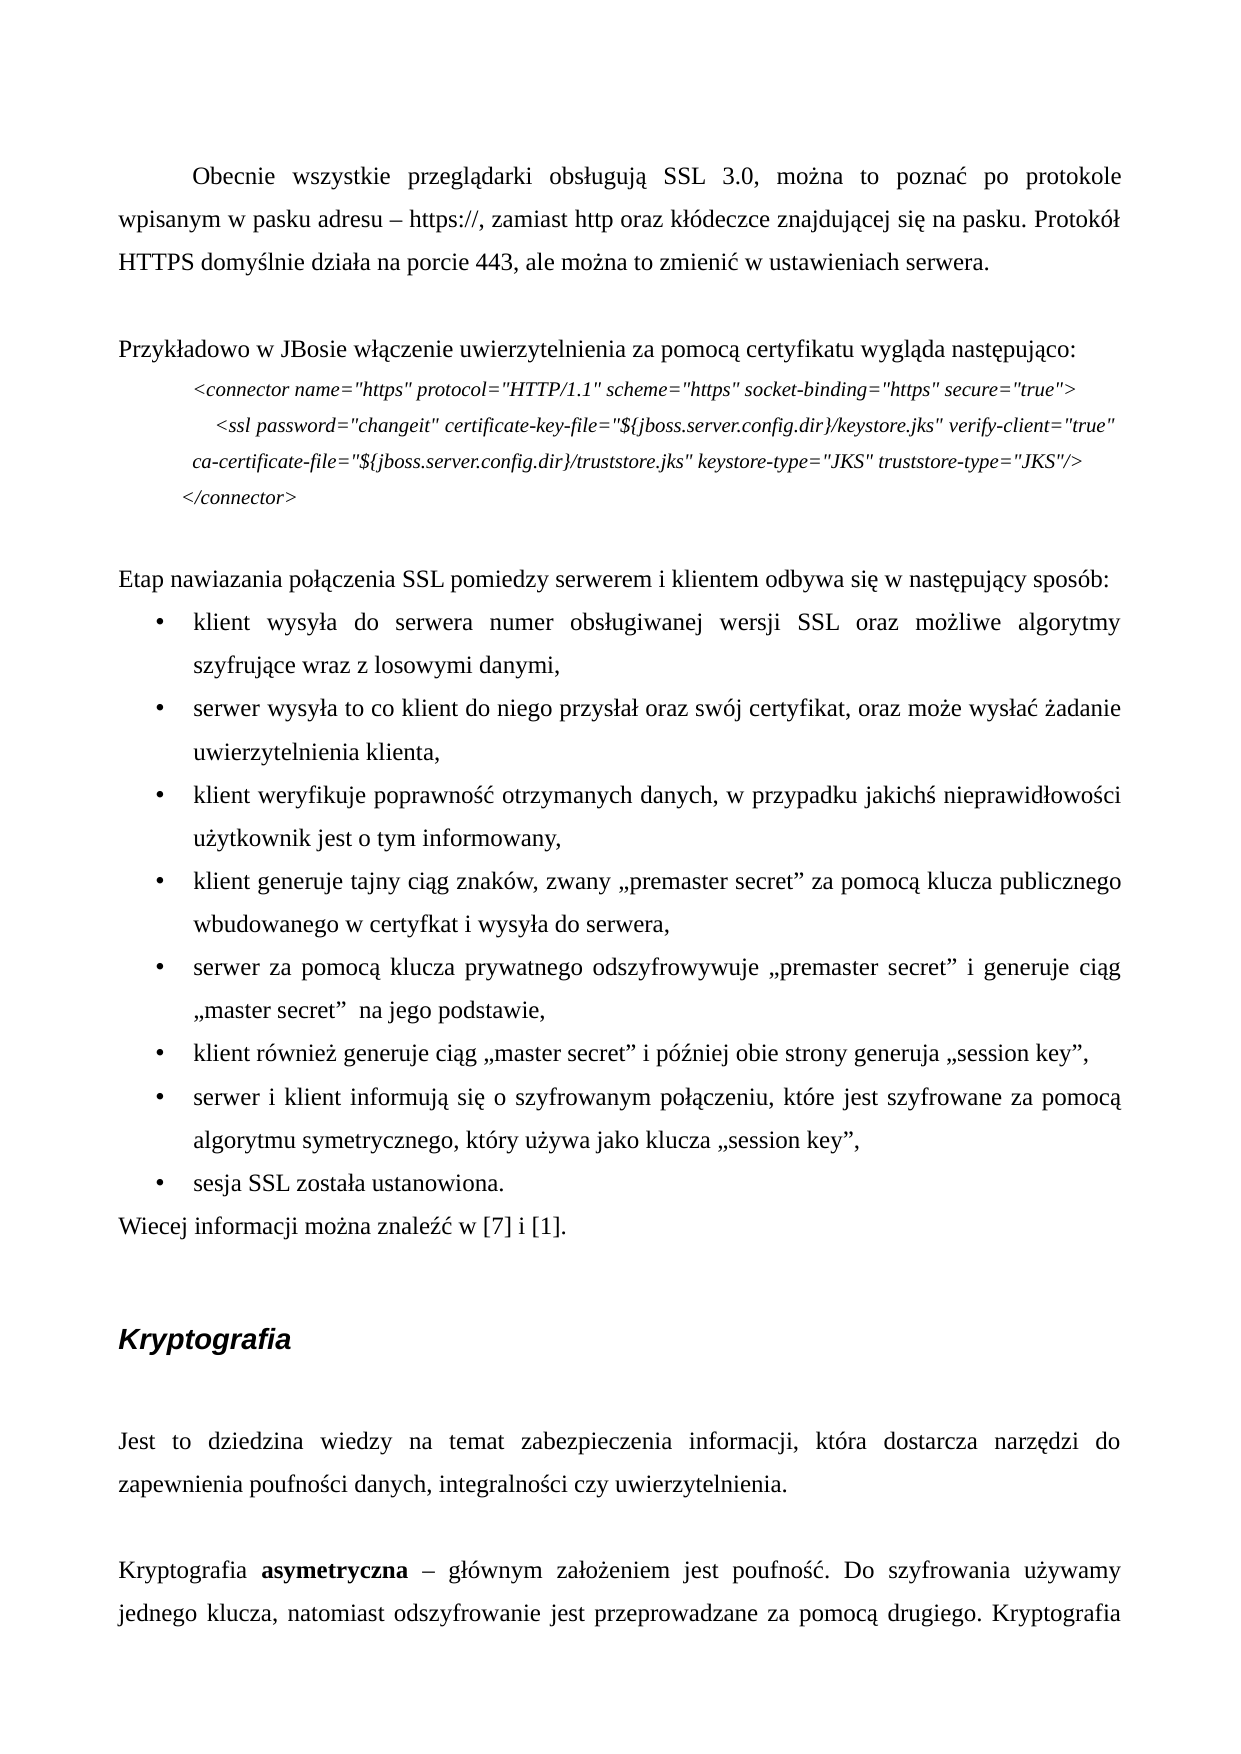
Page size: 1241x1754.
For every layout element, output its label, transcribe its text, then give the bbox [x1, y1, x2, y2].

text </connector> [118, 485, 1122, 509]
list sesja SSL została ustanowiona. [156, 1168, 1122, 1197]
text Przykładowo w JBosie włączenie uwierzytelnienia za pomocą certyfikatu wygląda następująco: [118, 334, 1122, 362]
subtitle Kryptografia [118, 1322, 1122, 1356]
text Etap nawiazania połączenia SSL pomiedzy serwerem i klientem odbywa się w następujący sposób: [118, 564, 1122, 593]
text Kryptografia asymetryczna – głównym założeniem jest poufność. Do szyfrowania używamy jednego klucza, natomiast odszyfrowanie jest przeprowadzane za pomocą drugiego. Kryptografia [118, 1555, 1122, 1627]
list serwer za pomocą klucza prywatnego odszyfrowywuje „premaster secret” i generuje ciąg „master secret” na jego podstawie, [156, 952, 1122, 1024]
list klient również generuje ciąg „master secret” i później obie strony generuja „session key”, [156, 1038, 1122, 1067]
text <connector name="https" protocol="HTTP/1.1" scheme="https" socket-binding="https" secure="true"> [118, 377, 1122, 401]
list klient generuje tajny ciąg znaków, zwany „premaster secret” za pomocą klucza publicznego wbudowanego w certyfkat i wysyła do serwera, [156, 866, 1122, 938]
text <ssl password="changeit" certificate-key-file="${jboss.server.config.dir}/keystore.jks" verify-client="true" ca-certificate-file="${jboss.server.config.dir}/truststore.jks" keystore-type="JKS" truststore-type="JKS"/> [118, 413, 1122, 473]
list klient weryfikuje poprawność otrzymanych danych, w przypadku jakichś nieprawidłowości użytkownik jest o tym informowany, [156, 780, 1122, 852]
list serwer wysyła to co klient do niego przysłał oraz swój certyfikat, oraz może wysłać żadanie uwierzytelnienia klienta, [156, 693, 1122, 765]
text Obecnie wszystkie przeglądarki obsługują SSL 3.0, można to poznać po protokole wpisanym w pasku adresu – https://, zamiast http oraz kłódeczce znajdującej się na pasku. Protokół HTTPS domyślnie działa na porcie 443, ale można to zmienić w ustawieniach serwera. [118, 161, 1122, 276]
text Jest to dziedzina wiedzy na temat zabezpieczenia informacji, która dostarcza narzędzi do zapewnienia poufności danych, integralności czy uwierzytelnienia. [118, 1426, 1122, 1498]
list serwer i klient informują się o szyfrowanym połączeniu, które jest szyfrowane za pomocą algorytmu symetrycznego, który używa jako klucza „session key”, [156, 1082, 1122, 1153]
text Wiecej informacji można znaleźć w [7] i [1]. [118, 1211, 1122, 1240]
list klient wysyła do serwera numer obsługiwanej wersji SSL oraz możliwe algorytmy szyfrujące wraz z losowymi danymi, [156, 607, 1122, 679]
